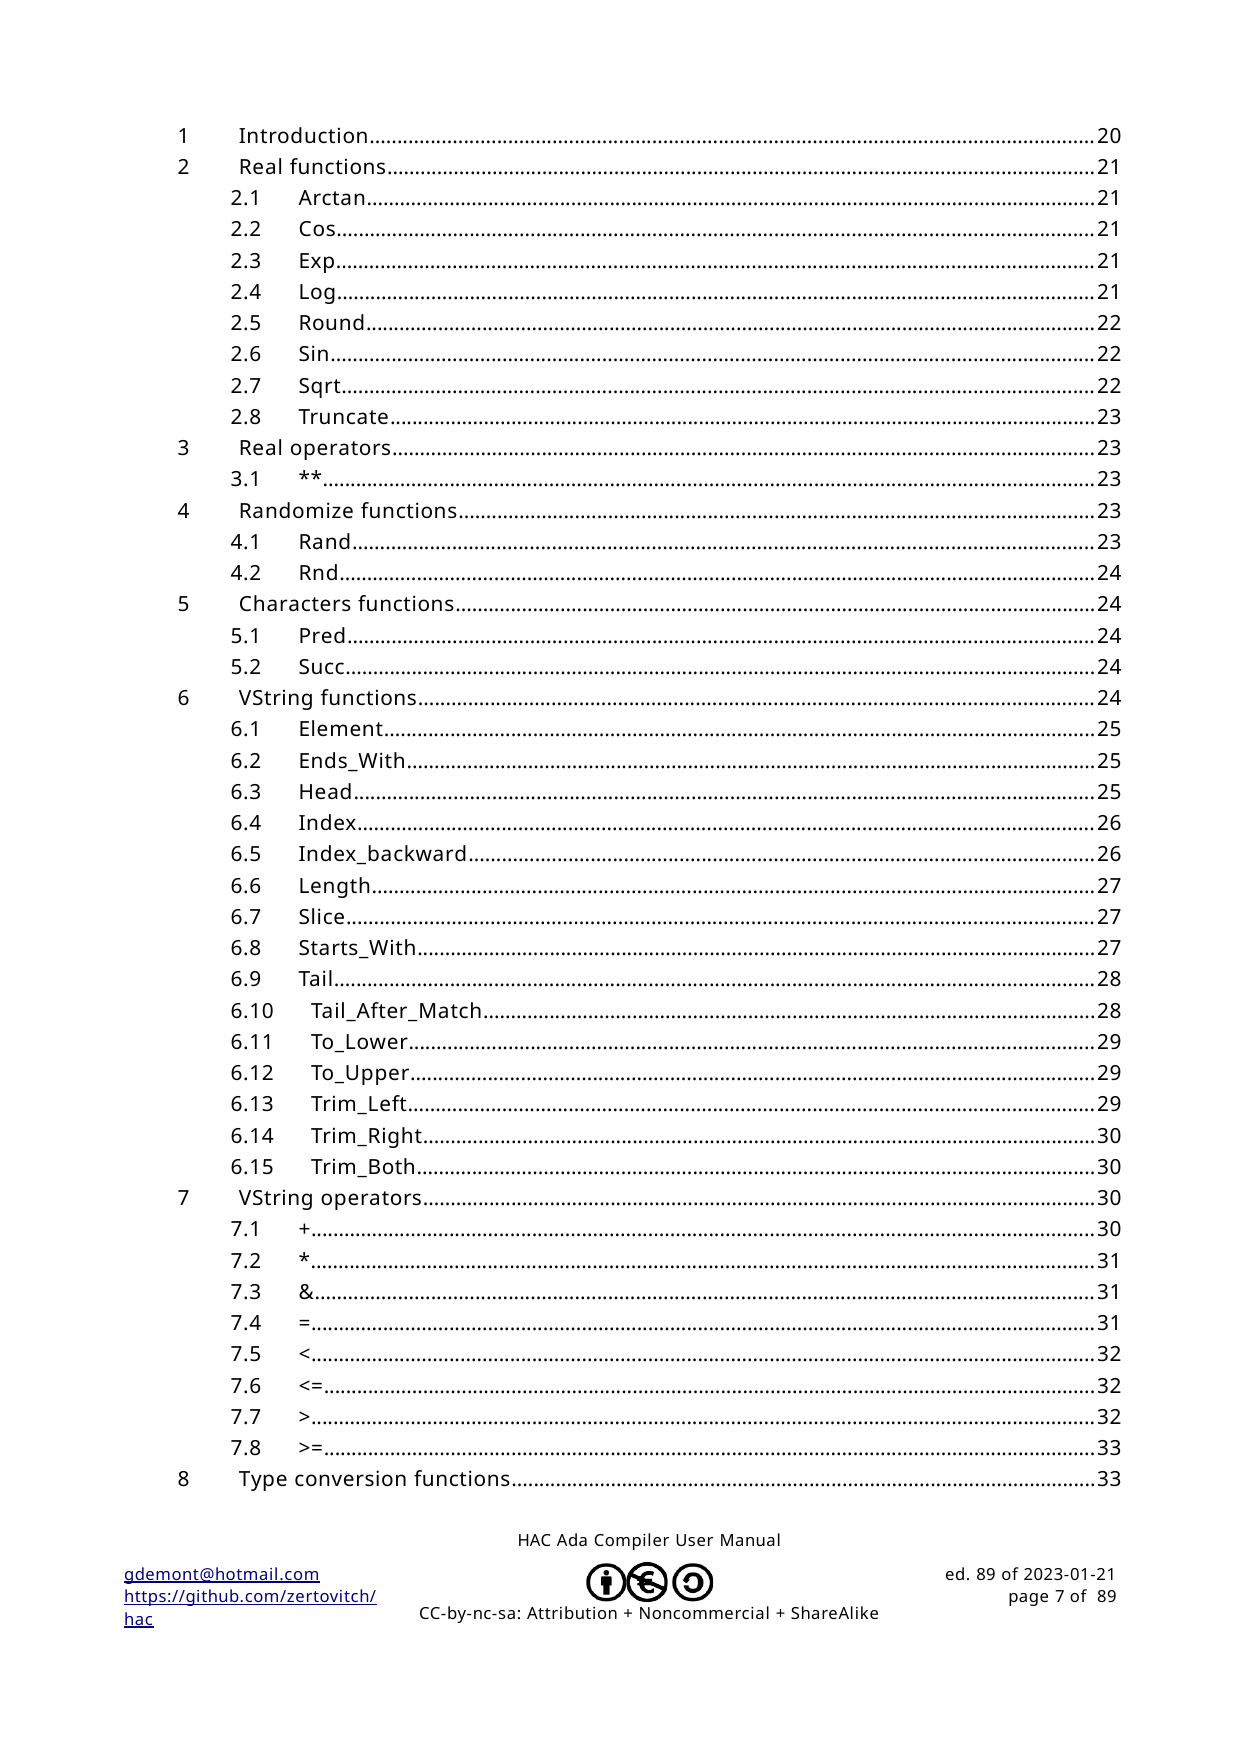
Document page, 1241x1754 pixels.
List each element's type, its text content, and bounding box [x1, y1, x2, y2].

text 7.3 & 31 [230, 1274, 1122, 1306]
text 3.1 ** 23 [230, 462, 1122, 493]
picture [585, 1562, 668, 1602]
text 6.11 To_Lower 29 [230, 1024, 1122, 1056]
text 6.12 To_Upper 29 [230, 1056, 1122, 1087]
text 4.2 Rnd 24 [230, 556, 1122, 587]
text 6.4 Index 26 [230, 806, 1122, 837]
text 7 VString operators 30 [177, 1181, 1122, 1212]
text 6.7 Slice 27 [230, 899, 1122, 931]
text 6.1 Element 25 [230, 712, 1122, 743]
text 2 Real functions 21 [177, 149, 1122, 181]
text 7.7 > 32 [230, 1399, 1122, 1431]
text 6 VString functions 24 [177, 681, 1122, 712]
text 3 Real operators 23 [177, 431, 1122, 462]
text 5.1 Pred 24 [230, 618, 1122, 649]
text 2.2 Cos 21 [230, 212, 1122, 243]
text 6.3 Head 25 [230, 774, 1122, 806]
picture [672, 1562, 714, 1602]
text 2.3 Exp 21 [230, 243, 1122, 274]
text 7.8 >= 33 [230, 1431, 1122, 1462]
text 4.1 Rand 23 [230, 524, 1122, 556]
text 6.2 Ends_With 25 [230, 743, 1122, 774]
text 7.2 * 31 [230, 1243, 1122, 1274]
text 2.5 Round 22 [230, 306, 1122, 337]
text 6.8 Starts_With 27 [230, 931, 1122, 962]
text 2.4 Log 21 [230, 274, 1122, 306]
text 8 Type conversion functions 33 [177, 1462, 1122, 1493]
text 5 Characters functions 24 [177, 587, 1122, 618]
text 6.13 Trim_Left 29 [230, 1087, 1122, 1118]
text 2.8 Truncate 23 [230, 399, 1122, 431]
text 5.2 Succ 24 [230, 649, 1122, 681]
text 6.9 Tail 28 [230, 962, 1122, 993]
text 2.1 Arctan 21 [230, 181, 1122, 212]
text 2.7 Sqrt 22 [230, 368, 1122, 399]
text 7.4 = 31 [230, 1306, 1122, 1337]
text 6.5 Index_backward 26 [230, 837, 1122, 868]
text 4 Randomize functions 23 [177, 493, 1122, 524]
text 6.10 Tail_After_Match 28 [230, 993, 1122, 1024]
text 1 Introduction 20 [177, 118, 1122, 149]
text 7.5 < 32 [230, 1337, 1122, 1368]
text 6.14 Trim_Right 30 [230, 1118, 1122, 1149]
text 2.6 Sin 22 [230, 337, 1122, 368]
text 6.6 Length 27 [230, 868, 1122, 899]
text 7.6 <= 32 [230, 1368, 1122, 1399]
text 7.1 + 30 [230, 1212, 1122, 1243]
text 6.15 Trim_Both 30 [230, 1149, 1122, 1181]
